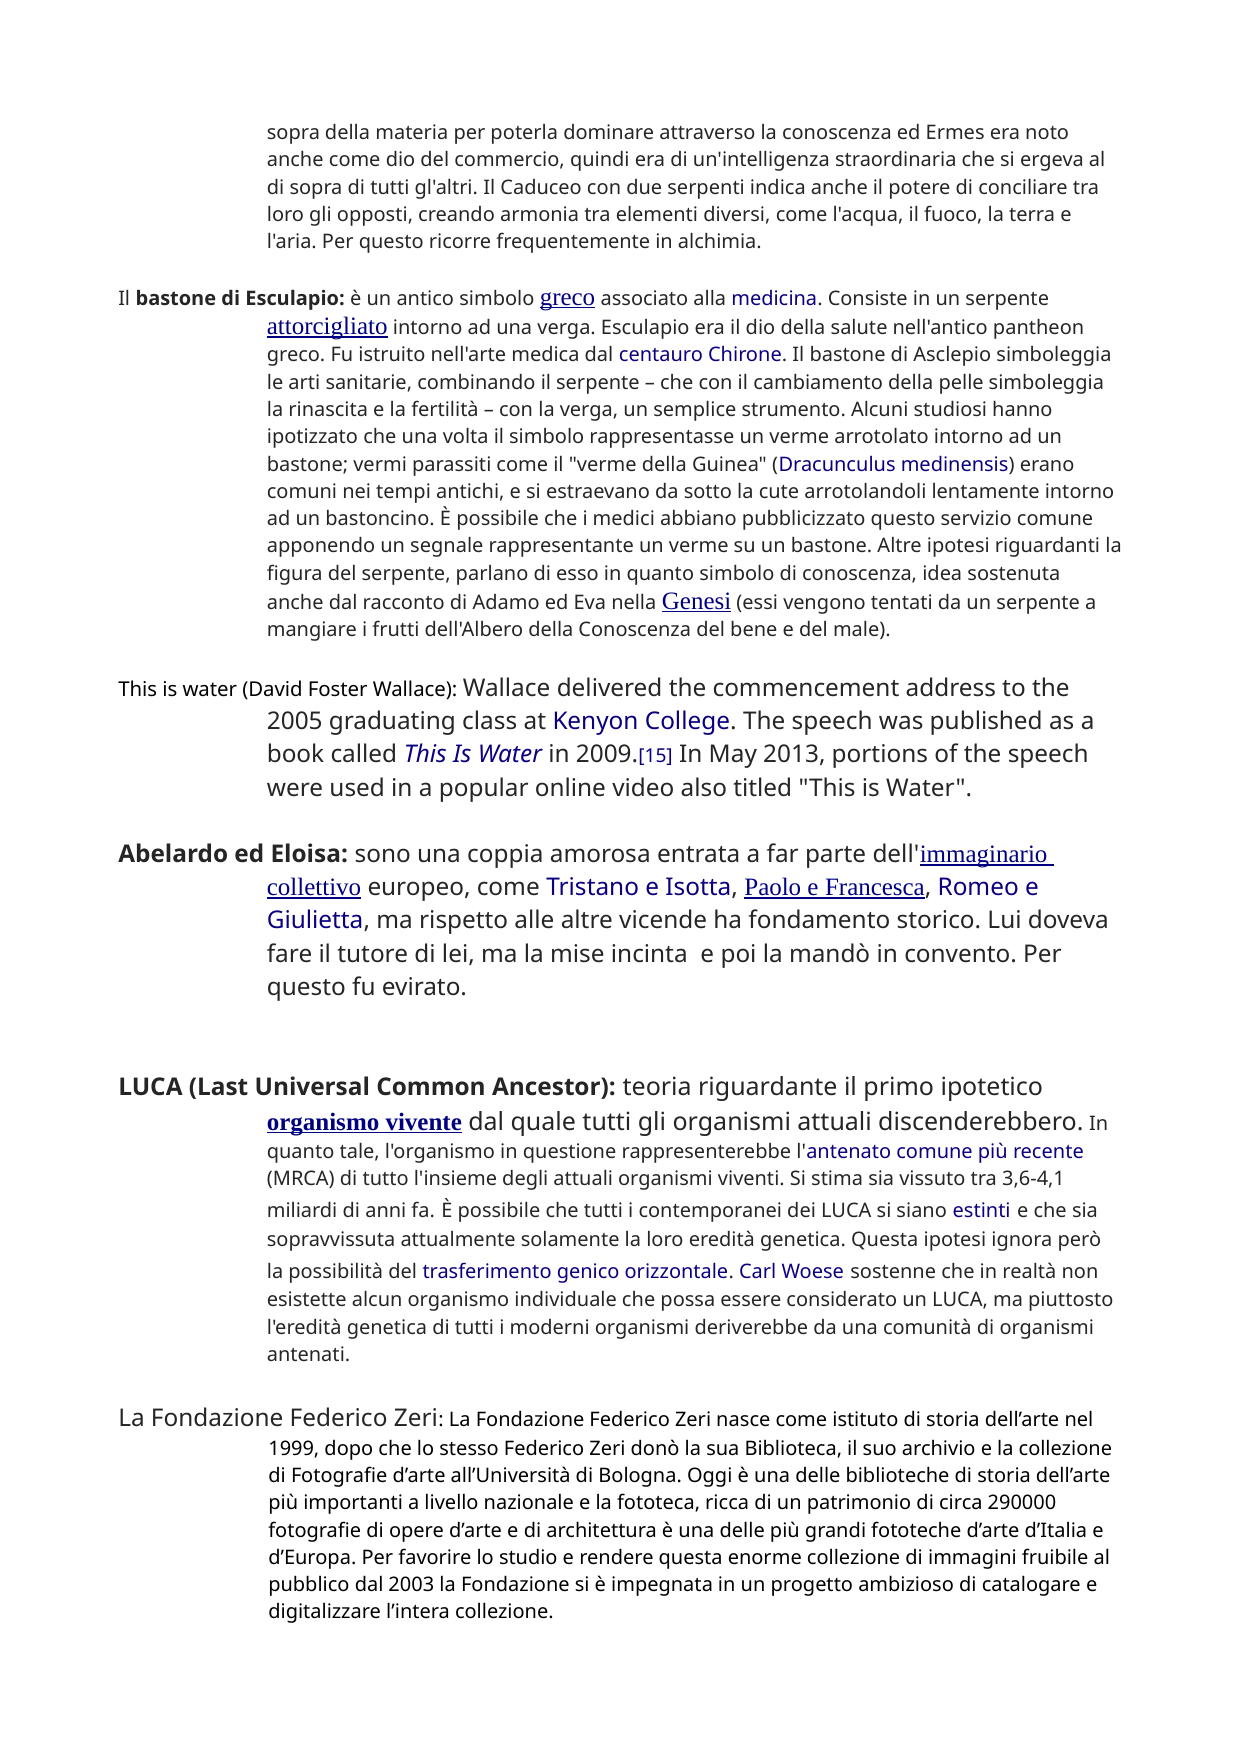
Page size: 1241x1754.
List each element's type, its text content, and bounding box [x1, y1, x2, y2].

text LUCA (Last Universal Common Ancestor): teoria riguardante il primo ipotetico organismo vivente dal quale tutti gli organismi attuali discenderebbero. In quanto tale, l'organismo in questione rappresenterebbe l'antenato comune più recente (MRCA) di tutto l'insieme degli attuali organismi viventi. Si stima sia vissuto tra 3,6-4,1 miliardi di anni fa. È possibile che tutti i contemporanei dei LUCA si siano estinti e che sia sopravvissuta attualmente solamente la loro eredità genetica. Questa ipotesi ignora però la possibilità del trasferimento genico orizzontale. Carl Woese sostenne che in realtà non esistette alcun organismo individuale che possa essere considerato un LUCA, ma piuttosto l'eredità genetica di tutti i moderni organismi deriverebbe da una comunità di organismi antenati. [118, 1069, 1122, 1367]
text La Fondazione Federico Zeri: La Fondazione Federico Zeri nasce come istituto di storia dell’arte nel 1999, dopo che lo stesso Federico Zeri donò la sua Biblioteca, il suo archivio e la collezione di Fotografie d’arte all’Università di Bologna. Oggi è una delle biblioteche di storia dell’arte più importanti a livello nazionale e la fototeca, ricca di un patrimonio di circa 290000 fotografie di opere d’arte e di architettura è una delle più grandi fototeche d’arte d’Italia e d’Europa. Per favorire lo studio e rendere questa enorme collezione di immagini fruibile al pubblico dal 2003 la Fondazione si è impegnata in un progetto ambizioso di catalogare e digitalizzare l’intera collezione. [118, 1401, 1122, 1625]
text Abelardo ed Eloisa: sono una coppia amorosa entrata a far parte dell'immaginario collettivo europeo, come Tristano e Isotta, Paolo e Francesca, Romeo e Giulietta, ma rispetto alle altre vicende ha fondamento storico. Lui doveva fare il tutore di lei, ma la mise incinta e poi la mandò in convento. Per questo fu evirato. [118, 836, 1122, 1003]
text sopra della materia per poterla dominare attraverso la conoscenza ed Ermes era noto anche come dio del commercio, quindi era di un'intelligenza straordinaria che si ergeva al di sopra di tutti gl'altri. Il Caduceo con due serpenti indica anche il potere di conciliare tra loro gli opposti, creando armonia tra elementi diversi, come l'acqua, il fuoco, la terra e l'aria. Per questo ricorre frequentemente in alchimia. [118, 118, 1122, 254]
text This is water (David Foster Wallace): Wallace delivered the commencement address to the 2005 graduating class at Kenyon College. The speech was published as a book called This Is Water in 2009.[15] In May 2013, portions of the speech were used in a popular online video also titled "This is Water". [118, 670, 1122, 803]
text Il bastone di Esculapio: è un antico simbolo greco associato alla medicina. Consiste in un serpente attorcigliato intorno ad una verga. Esculapio era il dio della salute nell'antico pantheon greco. Fu istruito nell'arte medica dal centauro Chirone. Il bastone di Asclepio simboleggia le arti sanitarie, combinando il serpente – che con il cambiamento della pelle simboleggia la rinascita e la fertilità – con la verga, un semplice strumento. Alcuni studiosi hanno ipotizzato che una volta il simbolo rappresentasse un verme arrotolato intorno ad un bastone; vermi parassiti come il "verme della Guinea" (Dracunculus medinensis) erano comuni nei tempi antichi, e si estraevano da sotto la cute arrotolandoli lentamente intorno ad un bastoncino. È possibile che i medici abbiano pubblicizzato questo servizio comune apponendo un segnale rappresentante un verme su un bastone. Altre ipotesi riguardanti la figura del serpente, parlano di esso in quanto simbolo di conoscenza, idea sostenuta anche dal racconto di Adamo ed Eva nella Genesi (essi vengono tentati da un serpente a mangiare i frutti dell'Albero della Conoscenza del bene e del male). [118, 282, 1122, 643]
